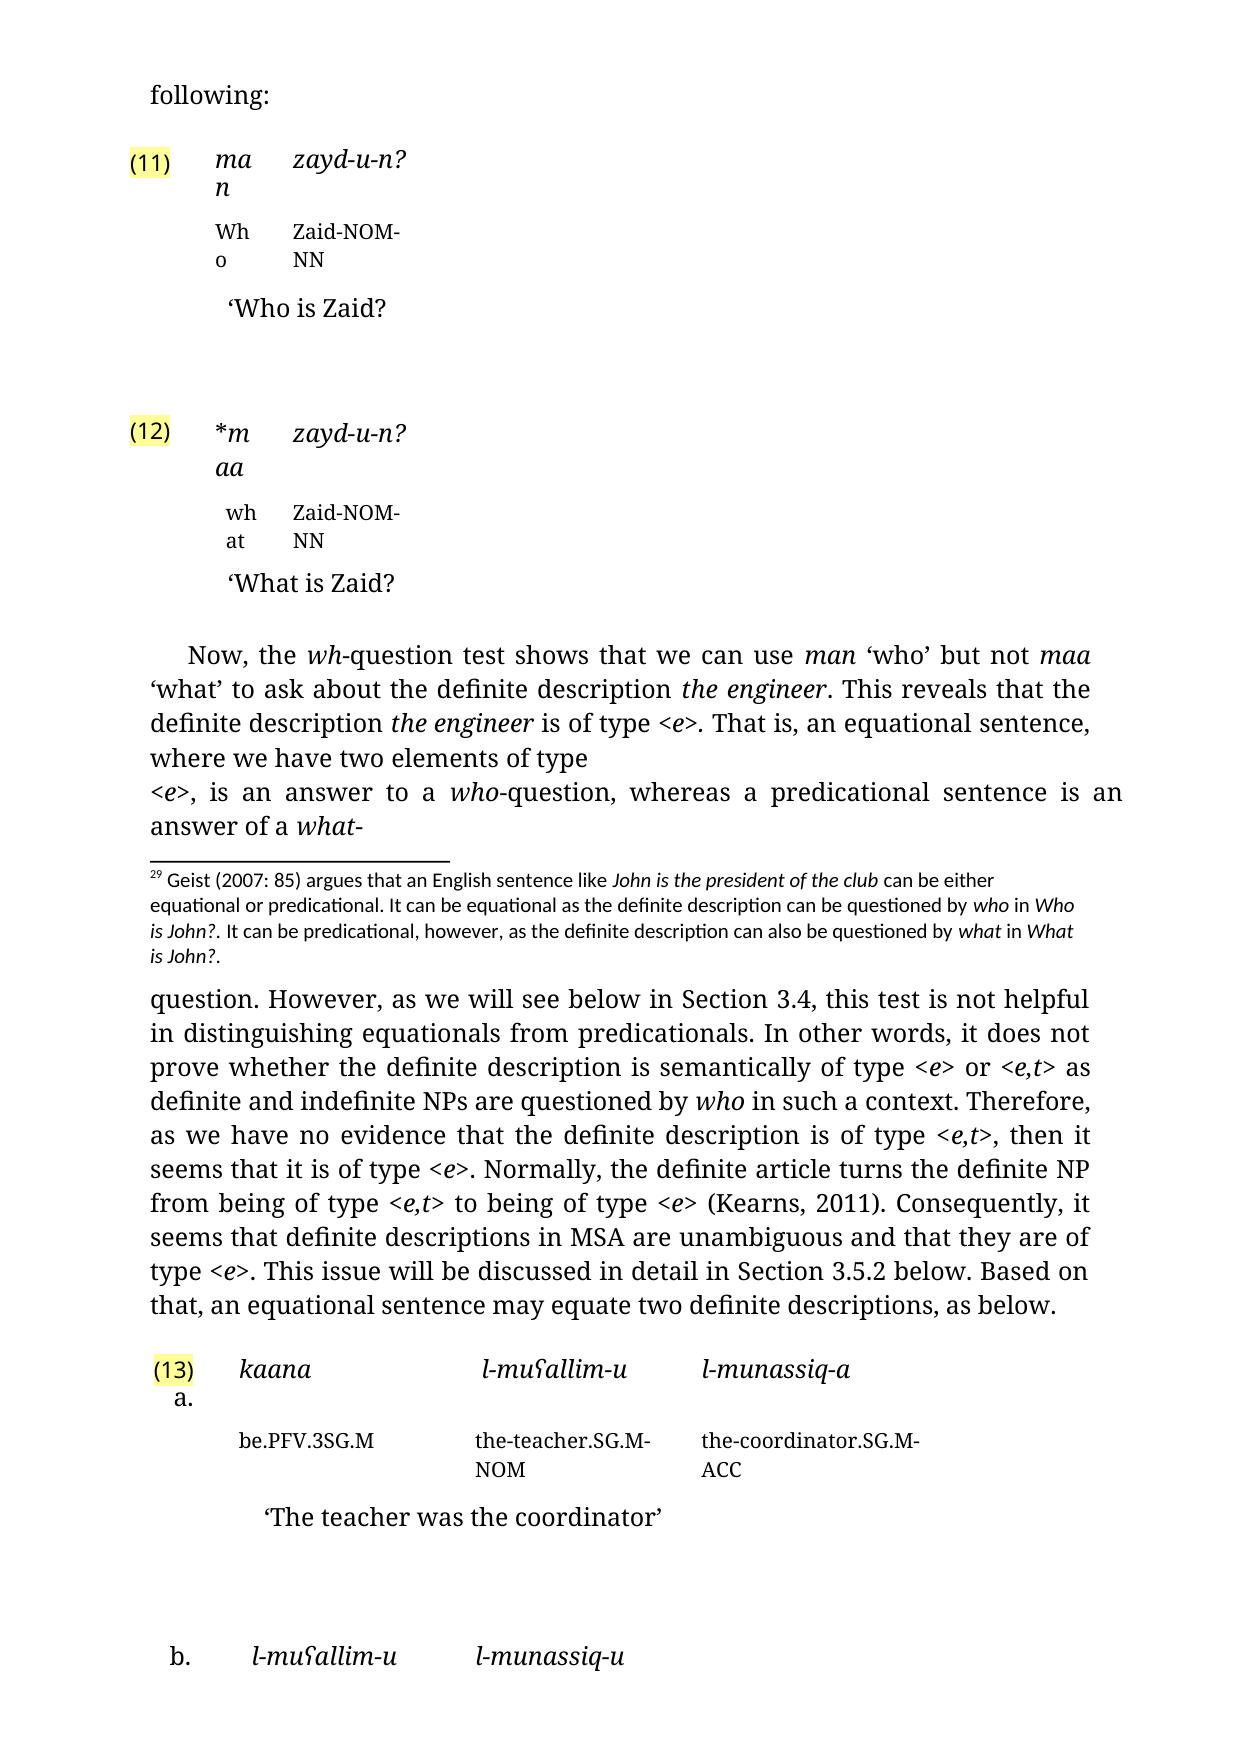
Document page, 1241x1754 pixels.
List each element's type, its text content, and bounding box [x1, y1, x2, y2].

table_cell Who [192, 202, 270, 274]
table_header (11) [119, 147, 192, 202]
table_cell Zaid-NOM-NN [270, 483, 433, 555]
table_header (13) a. [119, 1357, 216, 1412]
table_header l-muʕallim-u [452, 1357, 678, 1412]
table_cell what [192, 483, 270, 555]
text Now, the wh-question test shows that we can use man ‘who’ but not maa ‘what’ to ask about the definite description the engineer. This reveals that the definite description the engineer is of type <e>. That is, an equational sentence, where we have two elements of type [150, 638, 1091, 774]
table_cell ‘Who is Zaid? [119, 274, 433, 364]
table_cell [119, 1412, 216, 1483]
table_cell l-muʕallim-u [216, 1602, 452, 1718]
table_header man [192, 147, 270, 202]
table_cell zayd-u-n? [270, 364, 433, 483]
table_cell *maa [192, 364, 270, 483]
table_cell [119, 202, 192, 274]
table_cell [679, 1602, 944, 1718]
table_cell l-munassiq-u [452, 1602, 678, 1718]
table_header kaana [216, 1357, 452, 1412]
table_cell Zaid-NOM-NN [270, 202, 433, 274]
text question. However, as we will see below in Section 3.4, this test is not helpful in distinguishing equationals from predicationals. In other words, it does not prove whether the definite description is semantically of type <e> or <e,t> as definite and indefinite NPs are questioned by who in such a context. Therefore, as we have no evidence that the definite description is of type <e,t>, then it seems that it is of type <e>. Normally, the definite article turns the definite NP from being of type <e,t> to being of type <e> (Kearns, 2011). Consequently, it seems that definite descriptions in MSA are unambiguous and that they are of type <e>. This issue will be discussed in detail in Section 3.5.2 below. Based on that, an equational sentence may equate two definite descriptions, as below. [150, 981, 1091, 1322]
table_cell (12) [119, 364, 192, 483]
table_cell the-coordinator.SG.M-ACC [679, 1412, 944, 1483]
table_cell b. [119, 1602, 216, 1718]
table_cell be.PFV.3SG.M [216, 1412, 452, 1483]
table_cell [119, 555, 192, 600]
table_cell ‘What is Zaid? [192, 555, 433, 600]
text following: [150, 78, 1091, 112]
table_header l-munassiq-a [679, 1357, 944, 1412]
text 29 Geist (2007: 85) argues that an English sentence like John is the president of the club can be either equational or predicational. It can be equational as the definite description can be questioned by who in Who is John?. It can be predicational, however, as the definite description can also be questioned by what in What is John?. [150, 867, 1077, 969]
table_cell [119, 483, 192, 555]
table_cell the-teacher.SG.M-NOM [452, 1412, 678, 1483]
text <e>, is an answer to a who-question, whereas a predicational sentence is an answer of a what- [150, 774, 1123, 842]
table_header zayd-u-n? [270, 147, 433, 202]
table_cell ‘The teacher was the coordinator’ [119, 1484, 944, 1602]
